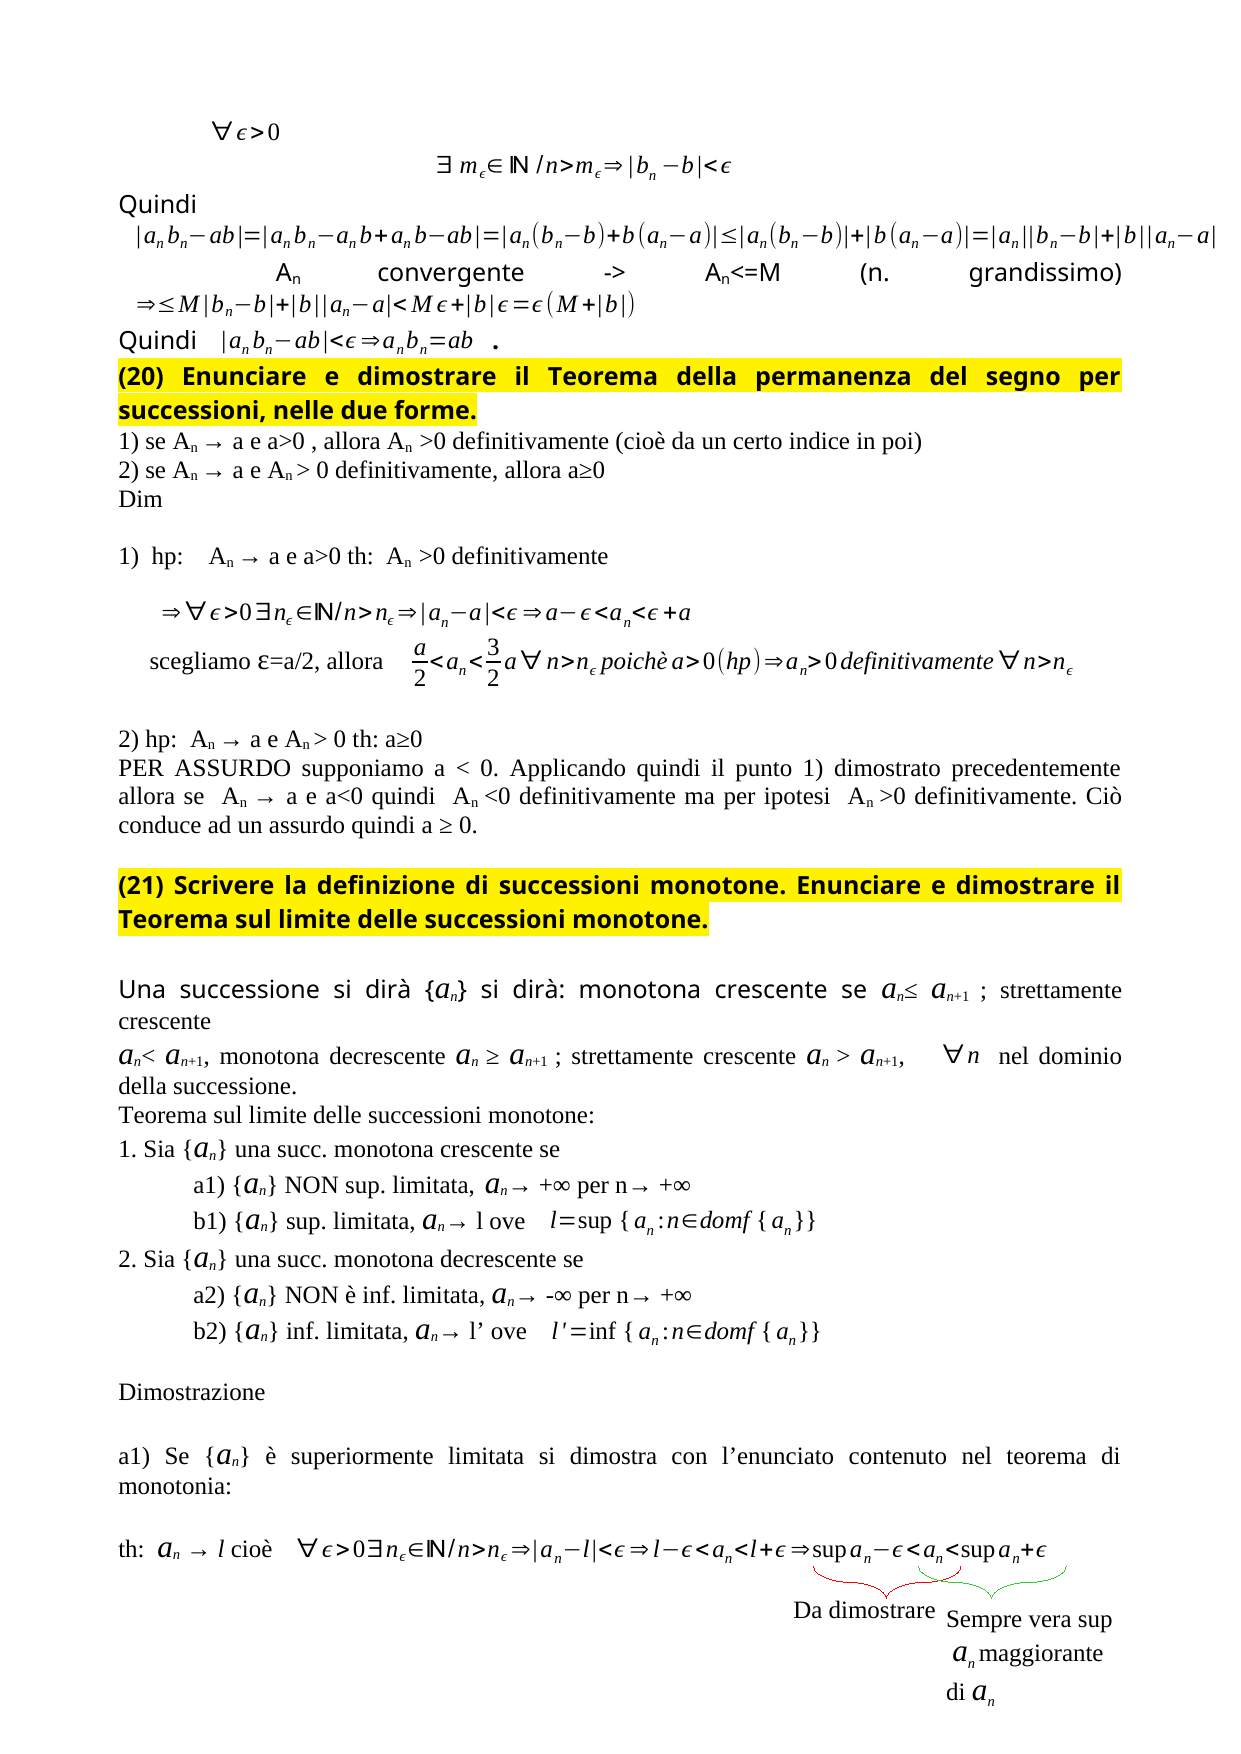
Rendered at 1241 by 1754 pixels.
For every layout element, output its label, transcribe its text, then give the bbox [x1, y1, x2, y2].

text 2) hp: An → a e An > 0 th: a≥0 [118, 724, 1122, 753]
text a1) Se {an} è superiormente limitata si dimostra con l’enunciato contenuto nel teorema di monotonia: [118, 1435, 1122, 1499]
text Dim [118, 484, 1122, 513]
text Teorema sul limite delle successioni monotone: [118, 1100, 1122, 1128]
text (21) Scrivere la definizione di successioni monotone. Enunciare e dimostrare il Teorema sul limite delle successioni monotone. [118, 868, 1122, 936]
text Una successione si dirà {an} si dirà: monotona crescente se an≤ an+1 ; strettamente crescente [118, 970, 1122, 1035]
text PER ASSURDO supponiamo a < 0. Applicando quindi il punto 1) dimostrato precedentemente allora se An → a e a<0 quindi An <0 definitivamente ma per ipotesi An >0 definitivamente. Ciò conduce ad un assurdo quindi a ≥ 0. [118, 753, 1122, 839]
text Da dimostrare [118, 1595, 1122, 1624]
text 1) hp: An → a e a>0 th: An >0 definitivamente [118, 541, 1122, 570]
text an< an+1, monotona decrescente an ≥ an+1 ; strettamente crescente an > an+1, nel dominio della successione. [118, 1035, 1122, 1100]
text 1) se An → a e a>0 , allora An >0 definitivamente (cioè da un certo indice in poi) [118, 426, 1122, 455]
text Dimostrazione [118, 1377, 1122, 1406]
text a1) {an} NON sup. limitata, an→ +∞ per n→ +∞ [118, 1164, 1122, 1200]
text b2) {an} inf. limitata, an→ l’ ove [118, 1310, 1122, 1349]
text 2. Sia {an} una succ. monotona decrescente se [118, 1238, 1122, 1274]
text scegliamo ɛ=a/2, allora [118, 630, 1122, 695]
text An convergente -> An<=M (n. grandissimo) [118, 254, 1122, 322]
text 2) se An → a e An > 0 definitivamente, allora a≥0 [118, 455, 1122, 484]
text (20) Enunciare e dimostrare il Teorema della permanenza del segno per successioni, nelle due forme. [118, 358, 1122, 426]
text th: an → l cioè [118, 1528, 1122, 1567]
text Quindi [118, 186, 1122, 254]
text b1) {an} sup. limitata, an→ l ove [118, 1200, 1122, 1238]
text Quindi . [118, 322, 1122, 358]
text 1. Sia {an} una succ. monotona crescente se [118, 1128, 1122, 1164]
text a2) {an} NON è inf. limitata, an→ -∞ per n→ +∞ [118, 1274, 1122, 1310]
